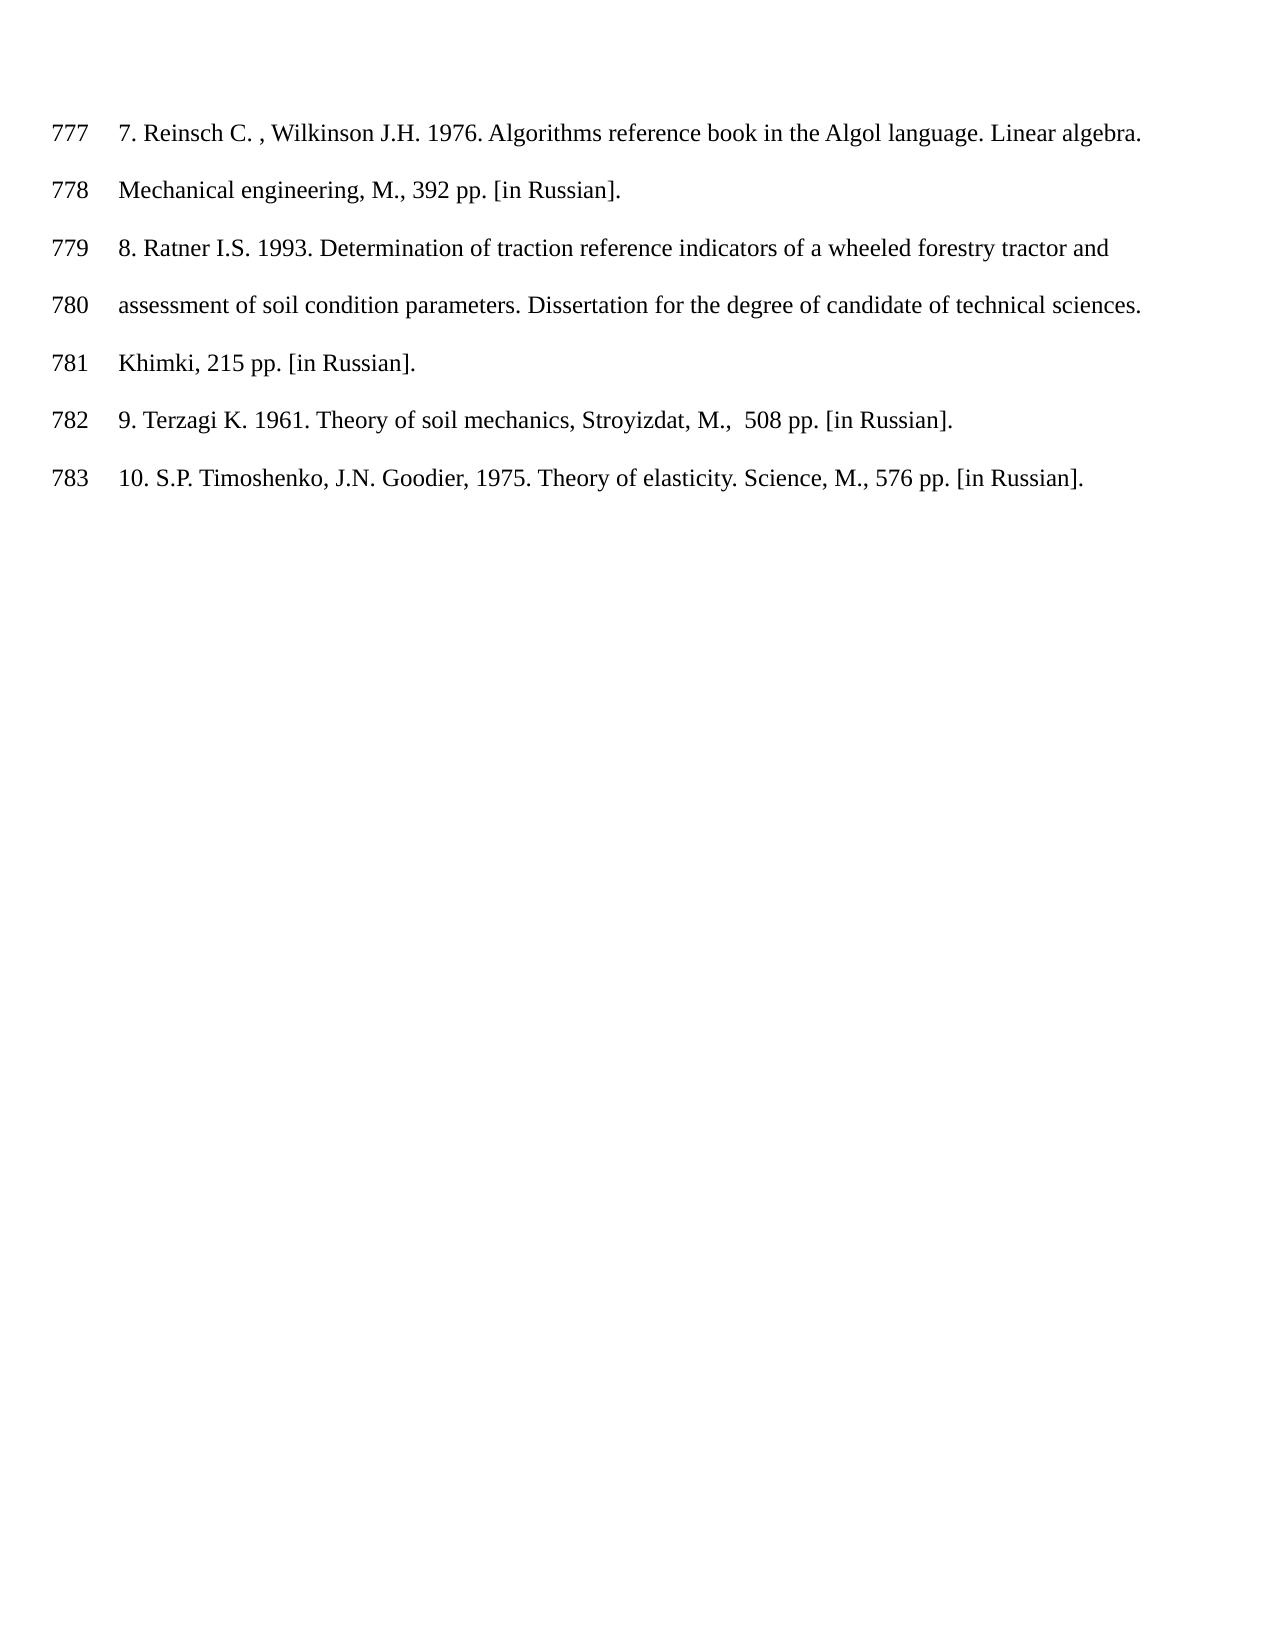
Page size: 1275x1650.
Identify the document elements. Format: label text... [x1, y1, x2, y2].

text 10. S.P. Timoshenko, J.N. Goodier, 1975. Theory of elasticity. Science, M., 576 pp. [in Russian]. [118, 463, 1157, 492]
text 7. Reinsch C. , Wilkinson J.H. 1976. Algorithms reference book in the Algol language. Linear algebra. Mechanical engineering, M., 392 pp. [in Russian]. [118, 118, 1157, 204]
text 9. Terzagi K. 1961. Theory of soil mechanics, Stroyizdat, M., 508 pp. [in Russian]. [118, 406, 1157, 434]
text 8. Ratner I.S. 1993. Determination of traction reference indicators of a wheeled forestry tractor and assessment of soil condition parameters. Dissertation for the degree of candidate of technical sciences. Khimki, 215 pp. [in Russian]. [118, 233, 1157, 377]
